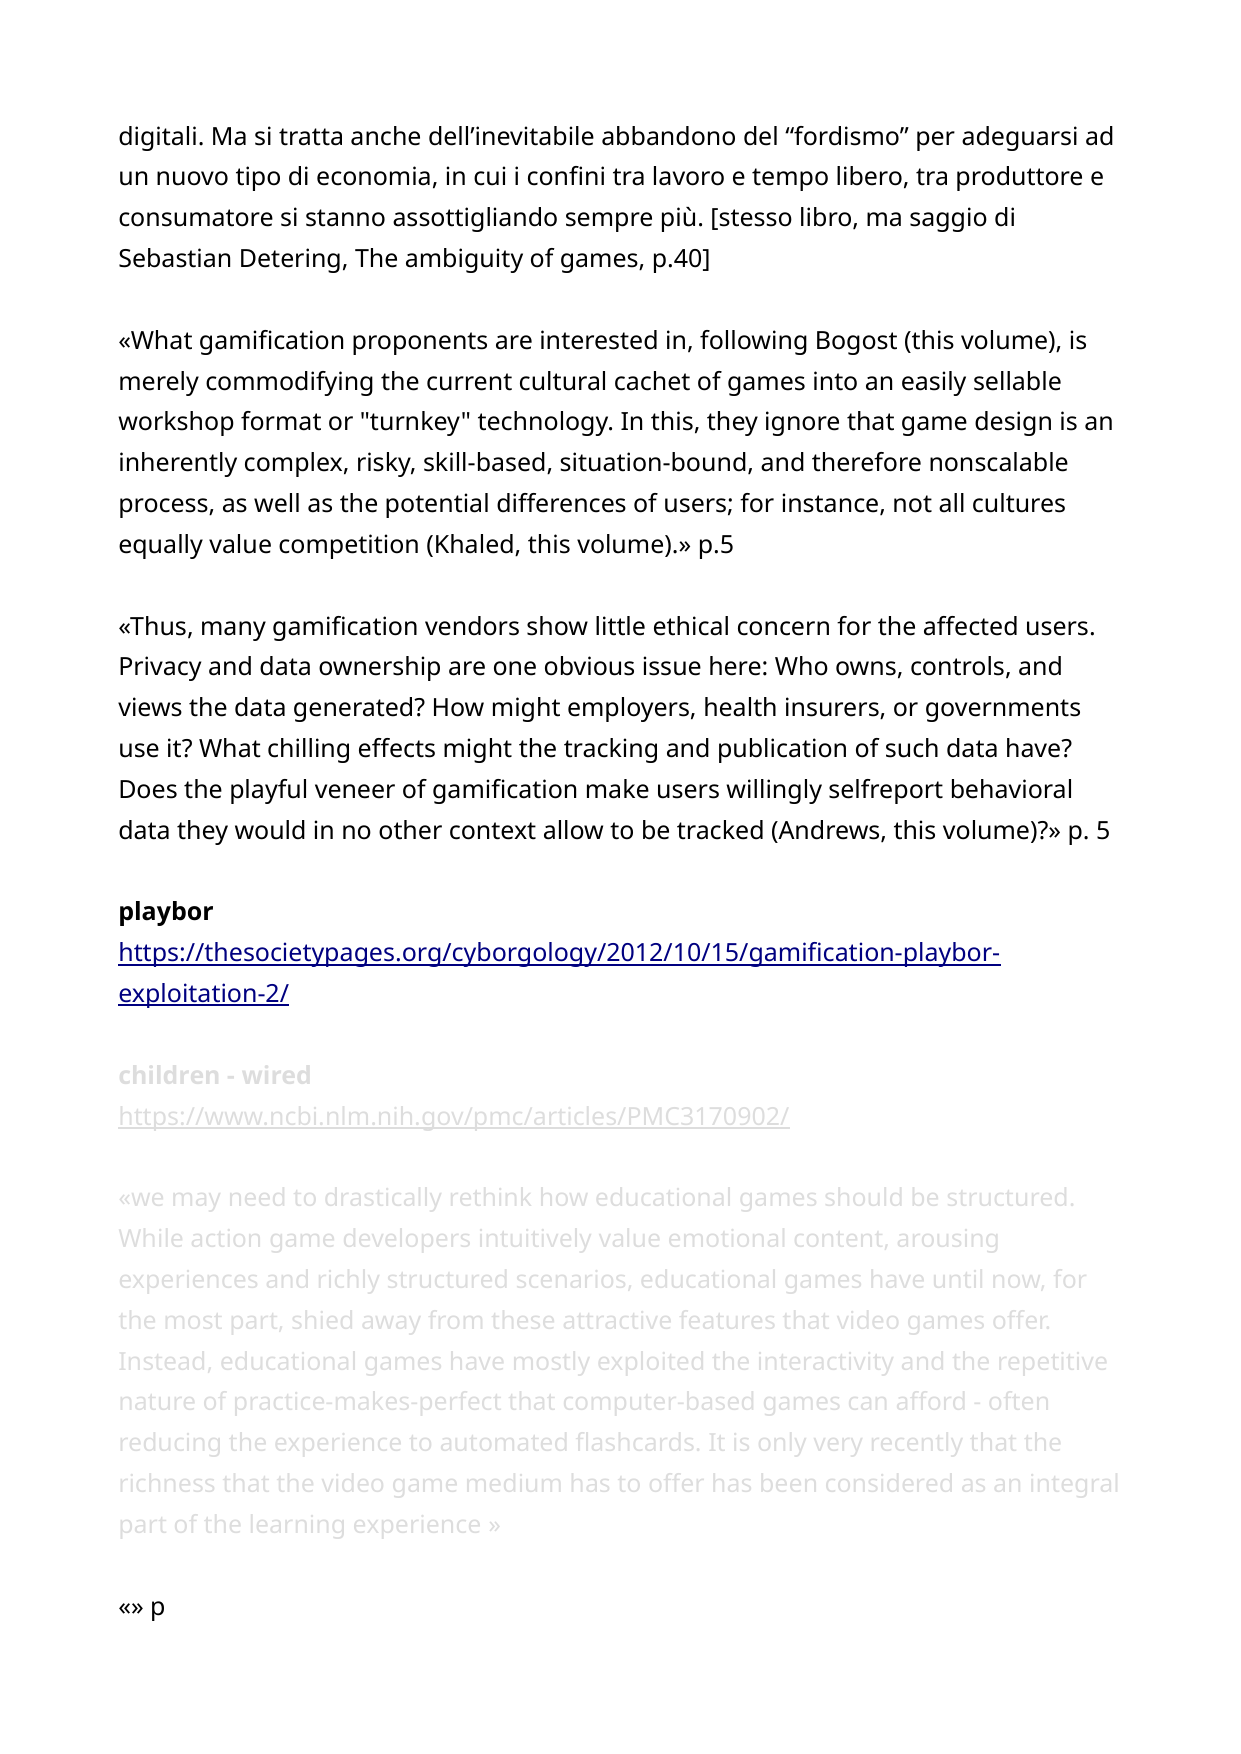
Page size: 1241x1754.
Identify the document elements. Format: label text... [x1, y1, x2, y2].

text «Thus, many gamification vendors show little ethical concern for the affected users. Privacy and data ownership are one obvious issue here: Who owns, controls, and views the data generated? How might employers, health insurers, or governments use it? What chilling effects might the tracking and publication of such data have? Does the playful veneer of gamification make users willingly selfreport behavioral data they would in no other context allow to be tracked (Andrews, this volume)?» p. 5 [118, 608, 1122, 846]
text playbor [118, 894, 1122, 928]
text «» p [118, 1588, 1122, 1622]
text «What gamification proponents are interested in, following Bogost (this volume), is merely commodifying the current cultural cachet of games into an easily sellable workshop format or "turnkey" technology. In this, they ignore that game design is an inherently complex, risky, skill-based, situation-bound, and therefore nonscalable process, as well as the potential differences of users; for instance, not all cultures equally value competition (Khaled, this volume).» p.5 [118, 322, 1122, 561]
text «we may need to drastically rethink how educational games should be structured. While action game developers intuitively value emotional content, arousing experiences and richly structured scenarios, educational games have until now, for the most part, shied away from these attractive features that video games offer. Instead, educational games have mostly exploited the interactivity and the repetitive nature of practice-makes-perfect that computer-based games can afford - often reducing the experience to automated flashcards. It is only very recently that the richness that the video game medium has to offer has been considered as an integral part of the learning experience » [118, 1180, 1122, 1541]
text https://thesocietypages.org/cyborgology/2012/10/15/gamification-playbor-exploitation-2/ [118, 935, 1122, 1010]
text https://www.ncbi.nlm.nih.gov/pmc/articles/PMC3170902/ [118, 1098, 1122, 1132]
text digitali. Ma si tratta anche dell’inevitabile abbandono del “fordismo” per adeguarsi ad un nuovo tipo di economia, in cui i confini tra lavoro e tempo libero, tra produttore e consumatore si stanno assottigliando sempre più. [stesso libro, ma saggio di Sebastian Detering, The ambiguity of games, p.40] [118, 118, 1122, 275]
text children - wired [118, 1057, 1122, 1091]
